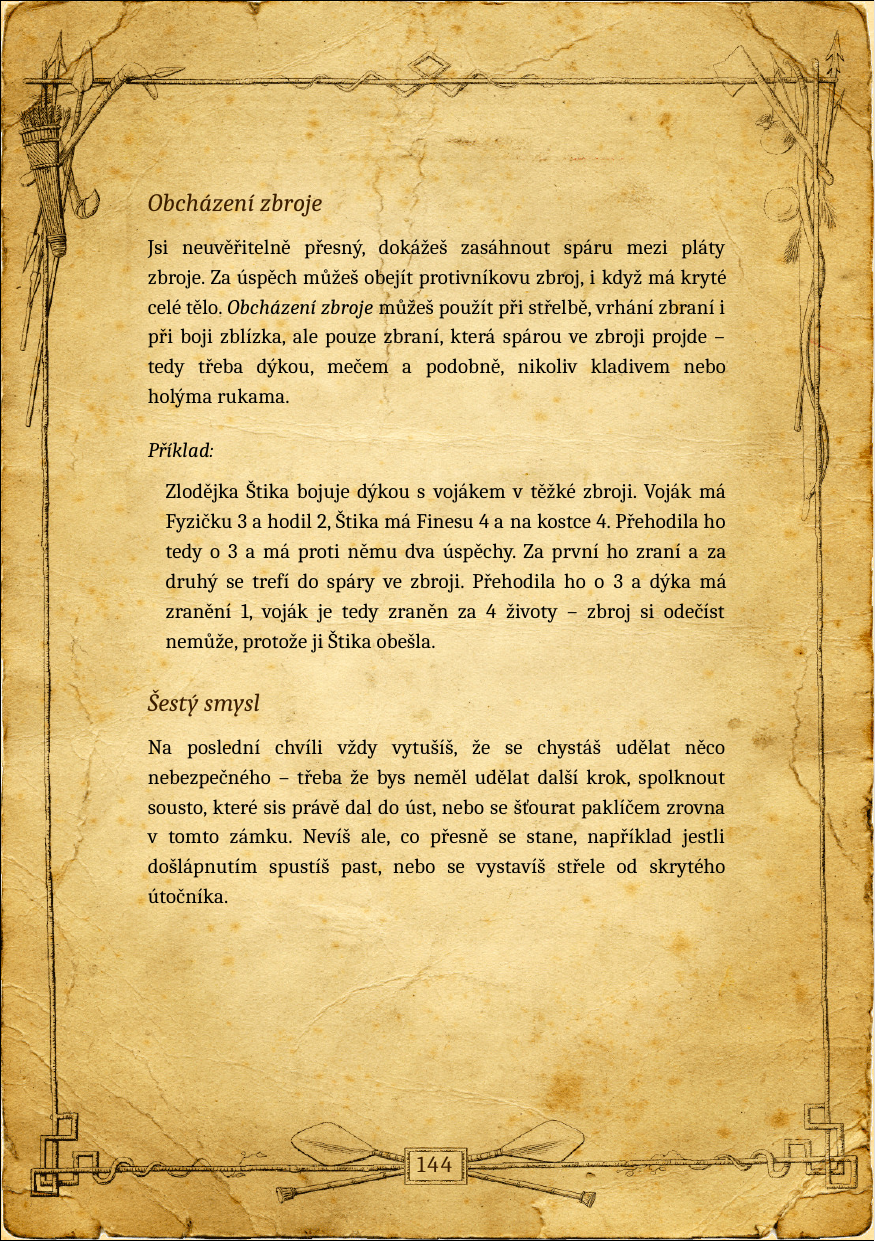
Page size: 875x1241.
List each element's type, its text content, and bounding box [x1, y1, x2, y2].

text Na poslední chvíli vždy vytušíš, že se chystáš udělat něco nebezpečného – třeba že bys neměl udělat další krok, spolknout sousto, které sis právě dal do úst, nebo se šťourat paklíčem zrovna v⁠ tomto zámku. Nevíš ale, co přesně se stane, například jestli došlápnutím spustíš past, nebo se vystavíš střele od skrytého útočníka. [148, 736, 726, 909]
text Příklad: [148, 438, 726, 462]
text Zlodějka Štika bojuje dýkou s⁠ vojákem v⁠ těžké zbroji. Voják má Fyzičku 3 a⁠ hodil 2, Štika má Finesu 4 a⁠ na kostce 4. Přehodila ho tedy o⁠ 3 a⁠ má proti němu dva úspěchy. Za první ho zraní a⁠ za druhý se trefí do spáry ve zbroji. Přehodila ho o⁠ 3 a⁠ dýka má zranění 1, voják je tedy zraněn za 4 životy – zbroj si odečíst nemůže, protože ji Štika obešla. [165, 480, 726, 654]
text Jsi neuvěřitelně přesný, dokážeš zasáhnout spáru mezi pláty zbroje. Za úspěch můžeš obejít protivníkovu zbroj, i⁠ když má kryté celé tělo. Obcházení zbroje můžeš použít při střelbě, vrhání zbraní i⁠ při boji zblízka, ale pouze zbraní, která spárou ve zbroji projde – tedy třeba dýkou, mečem a⁠ podobně, nikoliv kladivem nebo holýma rukama. [148, 236, 726, 409]
subtitle Obcházení zbroje [148, 189, 726, 218]
subtitle Šestý smysl [148, 689, 726, 718]
picture [1, 1, 874, 1240]
